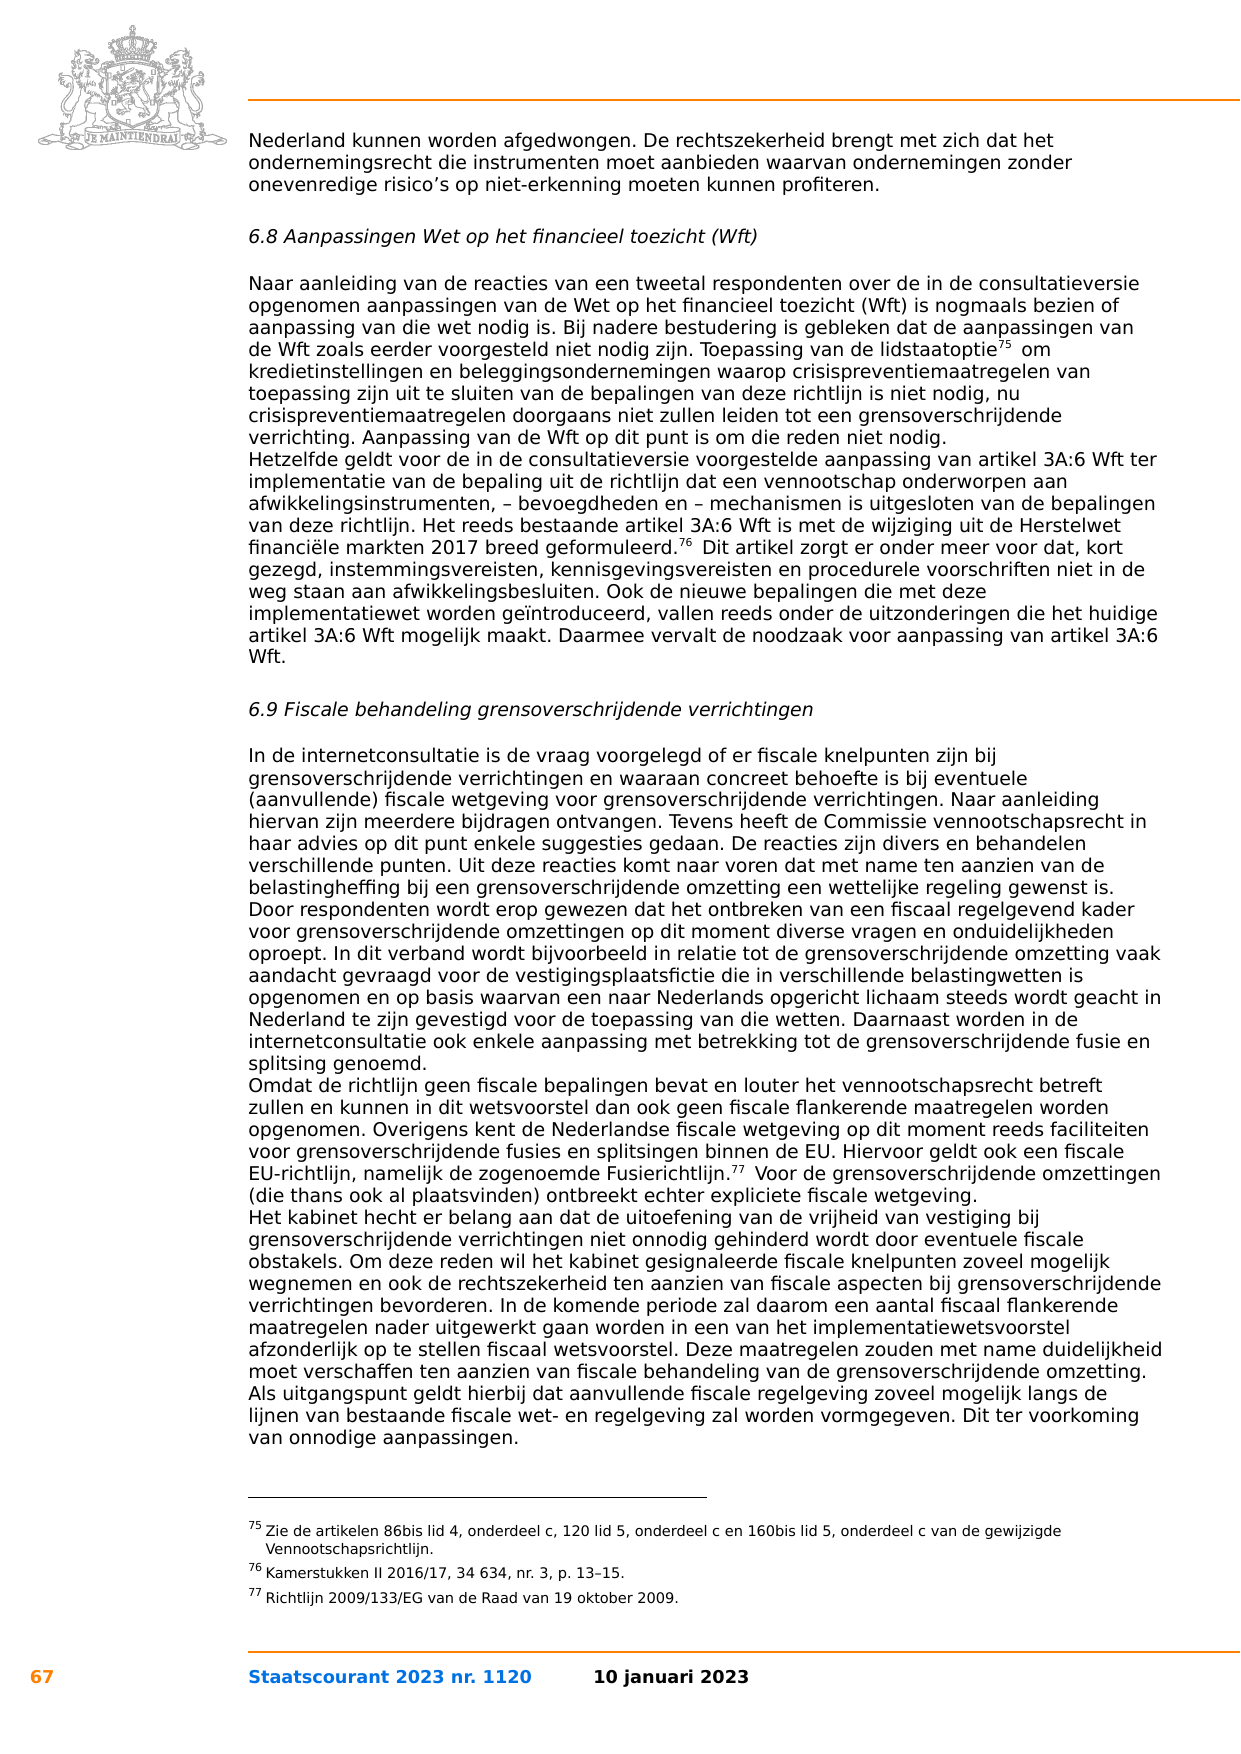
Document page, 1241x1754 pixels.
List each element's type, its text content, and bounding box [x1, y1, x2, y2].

text In de internetconsultatie is de vraag voorgelegd of er fiscale knelpunten zijn bij grensoverschrijdende verrichtingen en waaraan concreet behoefte is bij eventuele (aanvullende) fiscale wetgeving voor grensoverschrijdende verrichtingen. Naar aanleiding hiervan zijn meerdere bijdragen ontvangen. Tevens heeft de Commissie vennootschapsrecht in haar advies op dit punt enkele suggesties gedaan. De reacties zijn divers en behandelen verschillende punten. Uit deze reacties komt naar voren dat met name ten aanzien van de belastingheffing bij een grensoverschrijdende omzetting een wettelijke regeling gewenst is. Door respondenten wordt erop gewezen dat het ontbreken van een fiscaal regelgevend kader voor grensoverschrijdende omzettingen op dit moment diverse vragen en onduidelijkheden oproept. In dit verband wordt bijvoorbeeld in relatie tot de grensoverschrijdende omzetting vaak aandacht gevraagd voor de vestigingsplaatsfictie die in verschillende belastingwetten is opgenomen en op basis waarvan een naar Nederlands opgericht lichaam steeds wordt geacht in Nederland te zijn gevestigd voor de toepassing van die wetten. Daarnaast worden in de internetconsultatie ook enkele aanpassing met betrekking tot de grensoverschrijdende fusie en splitsing genoemd. [248, 745, 1163, 1075]
text Richtlijn 2009/133/EG van de Raad van 19 oktober 2009. [248, 1586, 1163, 1608]
text Het kabinet hecht er belang aan dat de uitoefening van de vrijheid van vestiging bij grensoverschrijdende verrichtingen niet onnodig gehinderd wordt door eventuele fiscale obstakels. Om deze reden wil het kabinet gesignaleerde fiscale knelpunten zoveel mogelijk wegnemen en ook de rechtszekerheid ten aanzien van fiscale aspecten bij grensoverschrijdende verrichtingen bevorderen. In de komende periode zal daarom een aantal fiscaal flankerende maatregelen nader uitgewerkt gaan worden in een van het implementatiewetsvoorstel afzonderlijk op te stellen fiscaal wetsvoorstel. Deze maatregelen zouden met name duidelijkheid moet verschaffen ten aanzien van fiscale behandeling van de grensoverschrijdende omzetting. Als uitgangspunt geldt hierbij dat aanvullende fiscale regelgeving zoveel mogelijk langs de lijnen van bestaande fiscale wet- en regelgeving zal worden vormgegeven. Dit ter voorkoming van onnodige aanpassingen. [248, 1207, 1163, 1449]
subtitle 6.8 Aanpassingen Wet op het financieel toezicht (Wft) [248, 226, 1163, 248]
text Omdat de richtlijn geen fiscale bepalingen bevat en louter het vennootschapsrecht betreft zullen en kunnen in dit wetsvoorstel dan ook geen fiscale flankerende maatregelen worden opgenomen. Overigens kent de Nederlandse fiscale wetgeving op dit moment reeds faciliteiten voor grensoverschrijdende fusies en splitsingen binnen de EU. Hiervoor geldt ook een fiscale EU-richtlijn, namelijk de zogenoemde Fusierichtlijn. Voor de grensoverschrijdende omzettingen (die thans ook al plaatsvinden) ontbreekt echter expliciete fiscale wetgeving. [248, 1075, 1163, 1207]
subtitle 6.9 Fiscale behandeling grensoverschrijdende verrichtingen [248, 698, 1163, 720]
picture [38, 25, 227, 150]
text Zie de artikelen 86bis lid 4, onderdeel c, 120 lid 5, onderdeel c en 160bis lid 5, onderdeel c van de gewijzigde Vennootschapsrichtlijn. [248, 1519, 1163, 1558]
text Kamerstukken II 2016/17, 34 634, nr. 3, p. 13–15. [248, 1561, 1163, 1583]
text Hetzelfde geldt voor de in de consultatieversie voorgestelde aanpassing van artikel 3A:6 Wft ter implementatie van de bepaling uit de richtlijn dat een vennootschap onderworpen aan afwikkelingsinstrumenten, – bevoegdheden en – mechanismen is uitgesloten van de bepalingen van deze richtlijn. Het reeds bestaande artikel 3A:6 Wft is met de wijziging uit de Herstelwet financiële markten 2017 breed geformuleerd. Dit artikel zorgt er onder meer voor dat, kort gezegd, instemmingsvereisten, kennisgevingsvereisten en procedurele voorschriften niet in de weg staan aan afwikkelingsbesluiten. Ook de nieuwe bepalingen die met deze implementatiewet worden geïntroduceerd, vallen reeds onder de uitzonderingen die het huidige artikel 3A:6 Wft mogelijk maakt. Daarmee vervalt de noodzaak voor aanpassing van artikel 3A:6 Wft. [248, 449, 1163, 668]
text Naar aanleiding van de reacties van een tweetal respondenten over de in de consultatieversie opgenomen aanpassingen van de Wet op het financieel toezicht (Wft) is nogmaals bezien of aanpassing van die wet nodig is. Bij nadere bestudering is gebleken dat de aanpassingen van de Wft zoals eerder voorgesteld niet nodig zijn. Toepassing van de lidstaatoptie om kredietinstellingen en beleggingsondernemingen waarop crisispreventiemaatregelen van toepassing zijn uit te sluiten van de bepalingen van deze richtlijn is niet nodig, nu crisispreventiemaatregelen doorgaans niet zullen leiden tot een grensoverschrijdende verrichting. Aanpassing van de Wft op dit punt is om die reden niet nodig. [248, 273, 1163, 449]
text Nederland kunnen worden afgedwongen. De rechtszekerheid brengt met zich dat het ondernemingsrecht die instrumenten moet aanbieden waarvan ondernemingen zonder onevenredige risico’s op niet-erkenning moeten kunnen profiteren. [248, 130, 1163, 196]
